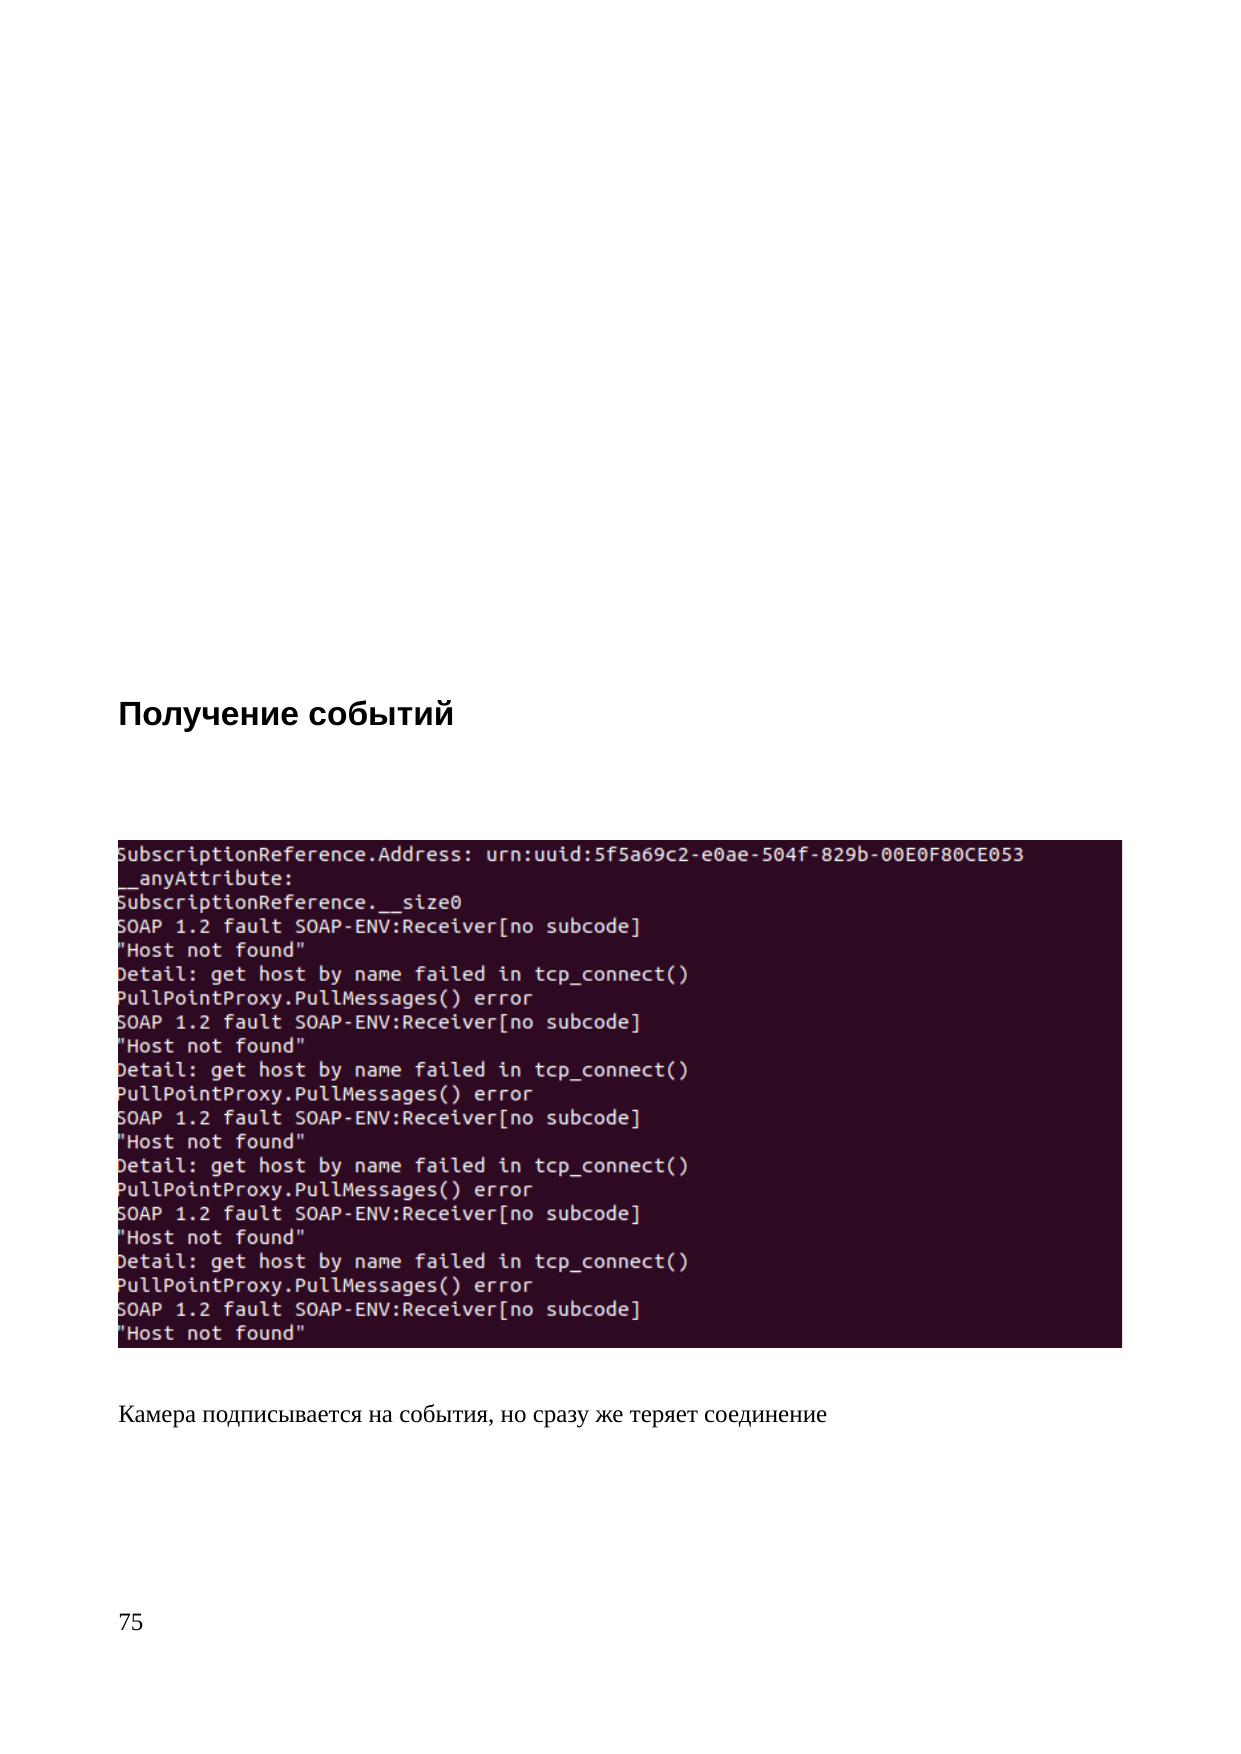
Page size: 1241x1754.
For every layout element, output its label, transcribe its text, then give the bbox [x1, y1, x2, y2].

subtitle Получение событий [118, 694, 1122, 733]
text Камера подписывается на события, но сразу же теряет соединение [118, 1399, 1122, 1428]
picture [118, 840, 1123, 1348]
